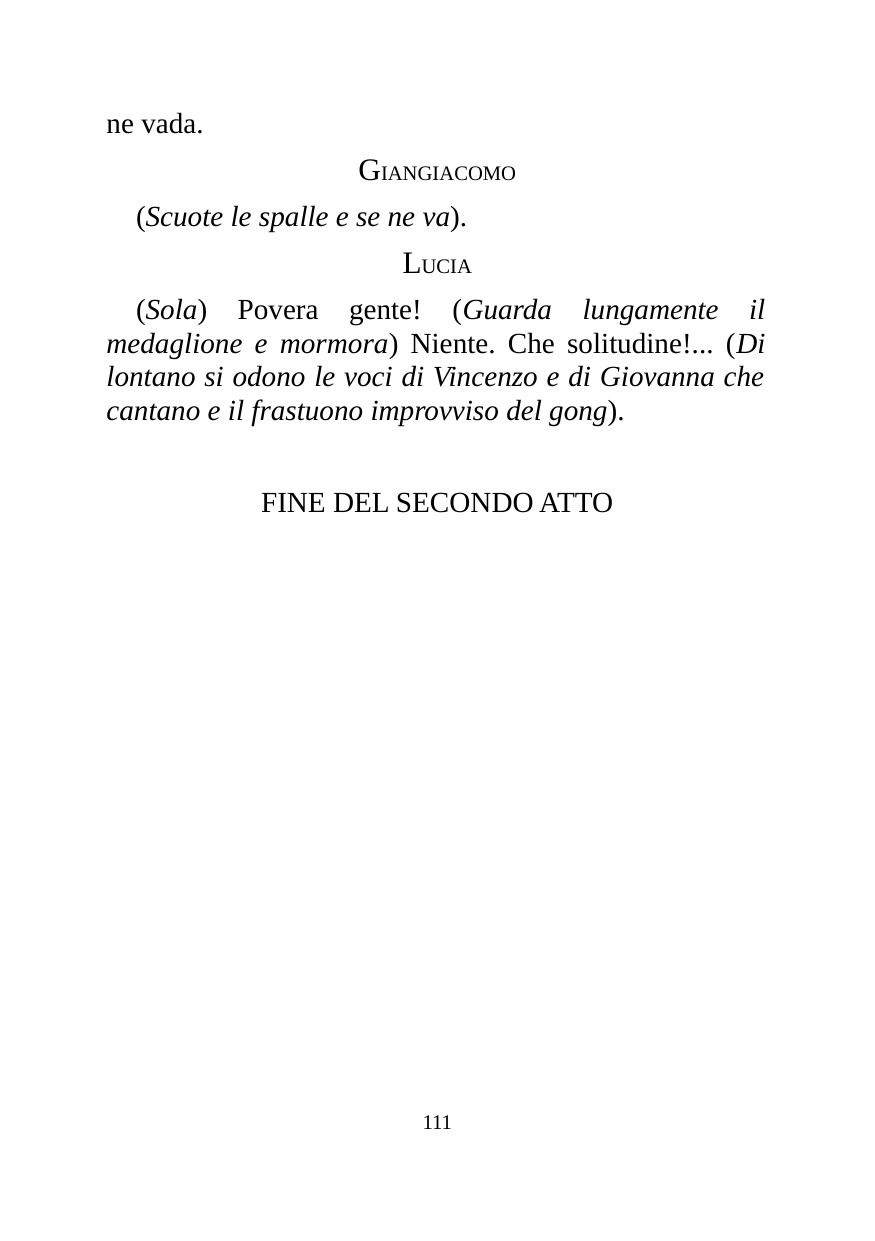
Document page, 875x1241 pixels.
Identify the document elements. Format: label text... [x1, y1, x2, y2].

text Giangiacomo [106, 152, 768, 187]
text (Sola) Povera gente! (Guarda lungamente il medaglione e mormora) Niente. Che solitudine!... (Di lontano si odono le voci di Vincenzo e di Giovanna che cantano e il frastuono improvviso del gong). [106, 292, 768, 426]
text Lucia [106, 244, 768, 281]
text FINE DEL SECONDO ATTO [106, 486, 768, 519]
text (Scuote le spalle e se ne va). [106, 199, 768, 233]
text ne vada. [106, 106, 768, 140]
